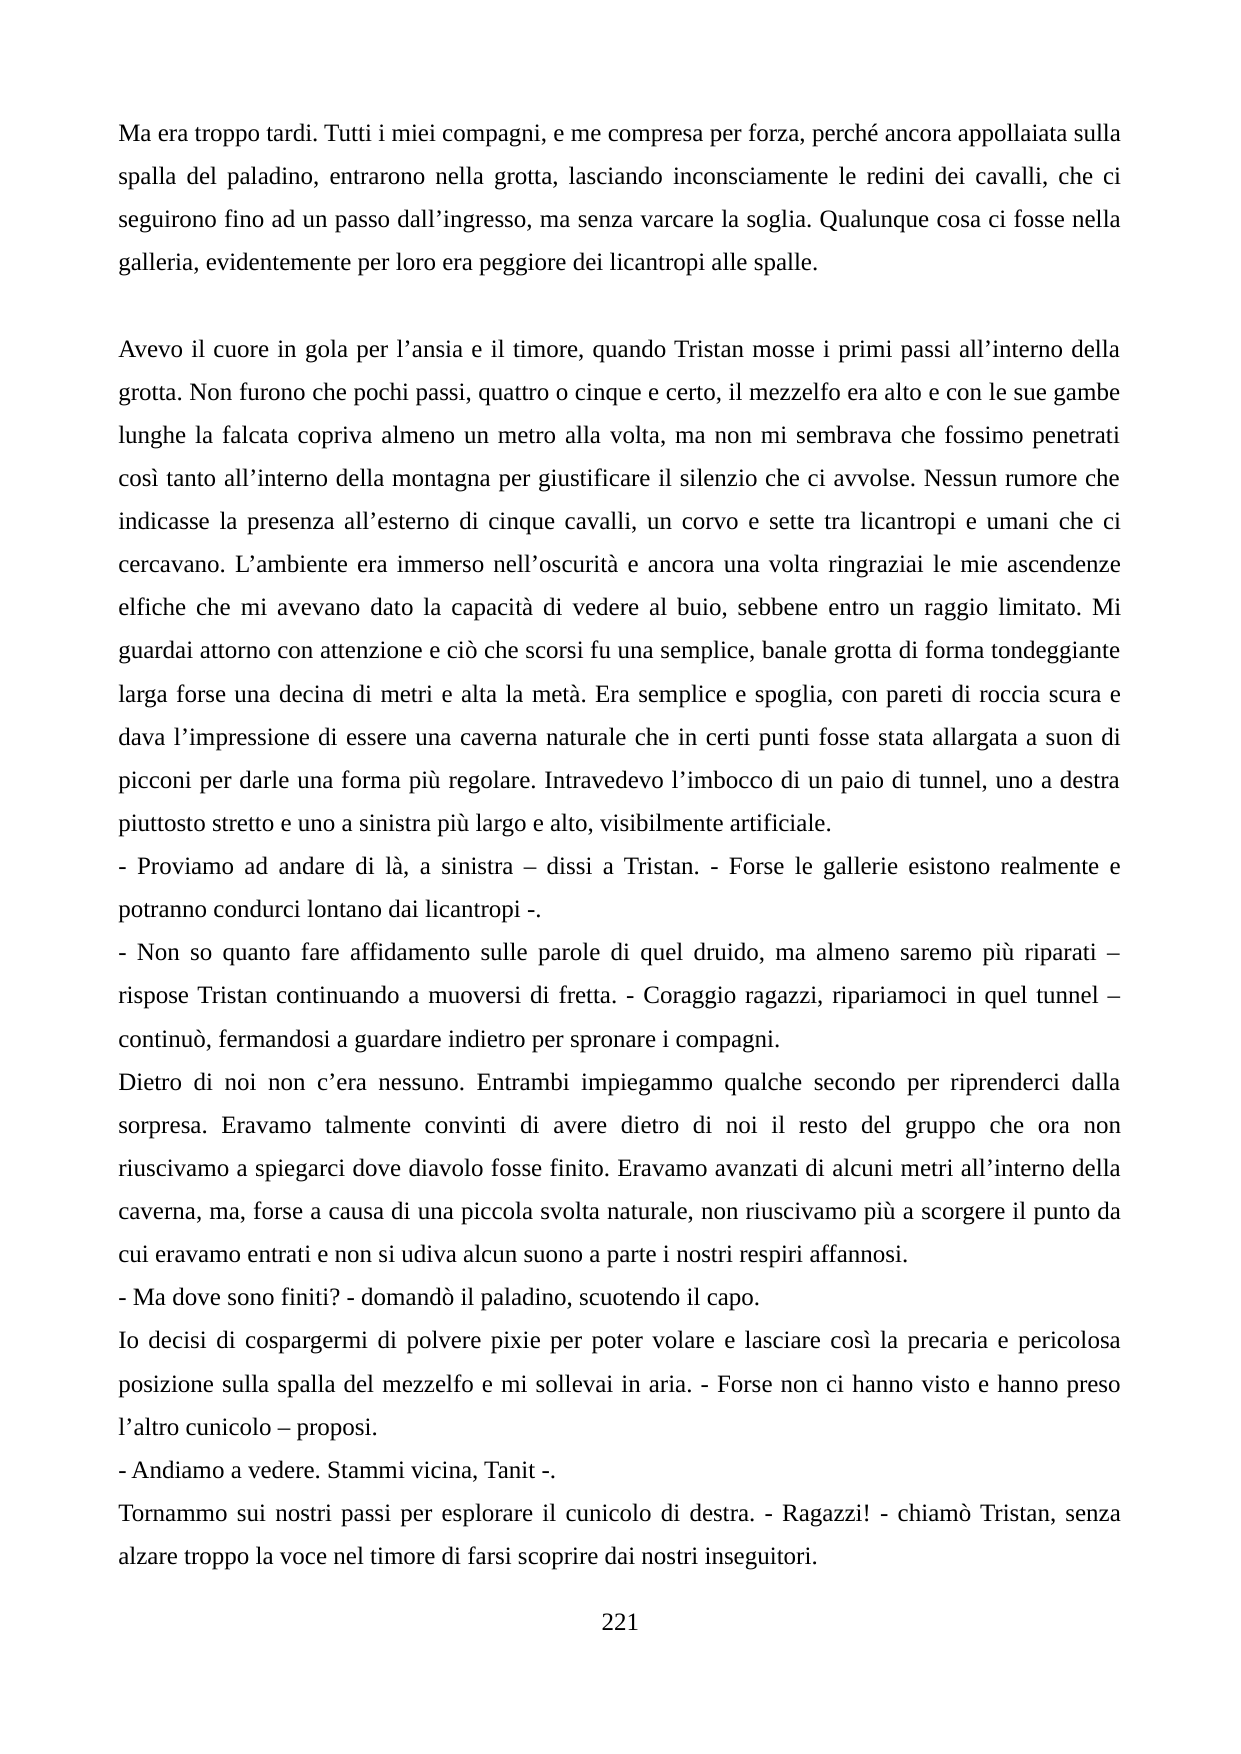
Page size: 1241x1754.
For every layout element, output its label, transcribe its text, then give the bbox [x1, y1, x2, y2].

text Ma era troppo tardi. Tutti i miei compagni, e me compresa per forza, perché ancora appollaiata sulla spalla del paladino, entrarono nella grotta, lasciando inconsciamente le redini dei cavalli, che ci seguirono fino ad un passo dall’ingresso, ma senza varcare la soglia. Qualunque cosa ci fosse nella galleria, evidentemente per loro era peggiore dei licantropi alle spalle. [118, 118, 1122, 276]
text Dietro di noi non c’era nessuno. Entrambi impiegammo qualche secondo per riprenderci dalla sorpresa. Eravamo talmente convinti di avere dietro di noi il resto del gruppo che ora non riuscivamo a spiegarci dove diavolo fosse finito. Eravamo avanzati di alcuni metri all’interno della caverna, ma, forse a causa di una piccola svolta naturale, non riuscivamo più a scorgere il punto da cui eravamo entrati e non si udiva alcun suono a parte i nostri respiri affannosi. [118, 1067, 1122, 1268]
text - Proviamo ad andare di là, a sinistra – dissi a Tristan. - Forse le gallerie esistono realmente e potranno condurci lontano dai licantropi -. [118, 851, 1122, 923]
text Avevo il cuore in gola per l’ansia e il timore, quando Tristan mosse i primi passi all’interno della grotta. Non furono che pochi passi, quattro o cinque e certo, il mezzelfo era alto e con le sue gambe lunghe la falcata copriva almeno un metro alla volta, ma non mi sembrava che fossimo penetrati così tanto all’interno della montagna per giustificare il silenzio che ci avvolse. Nessun rumore che indicasse la presenza all’esterno di cinque cavalli, un corvo e sette tra licantropi e umani che ci cercavano. L’ambiente era immerso nell’oscurità e ancora una volta ringraziai le mie ascendenze elfiche che mi avevano dato la capacità di vedere al buio, sebbene entro un raggio limitato. Mi guardai attorno con attenzione e ciò che scorsi fu una semplice, banale grotta di forma tondeggiante larga forse una decina di metri e alta la metà. Era semplice e spoglia, con pareti di roccia scura e dava l’impressione di essere una caverna naturale che in certi punti fosse stata allargata a suon di picconi per darle una forma più regolare. Intravedevo l’imbocco di un paio di tunnel, uno a destra piuttosto stretto e uno a sinistra più largo e alto, visibilmente artificiale. [118, 334, 1122, 837]
text Io decisi di cospargermi di polvere pixie per poter volare e lasciare così la precaria e pericolosa posizione sulla spalla del mezzelfo e mi sollevai in aria. - Forse non ci hanno visto e hanno preso l’altro cunicolo – proposi. [118, 1326, 1122, 1441]
text Tornammo sui nostri passi per esplorare il cunicolo di destra. - Ragazzi! - chiamò Tristan, senza alzare troppo la voce nel timore di farsi scoprire dai nostri inseguitori. [118, 1498, 1122, 1570]
text - Andiamo a vedere. Stammi vicina, Tanit -. [118, 1455, 1122, 1484]
text - Non so quanto fare affidamento sulle parole di quel druido, ma almeno saremo più riparati – rispose Tristan continuando a muoversi di fretta. - Coraggio ragazzi, ripariamoci in quel tunnel – continuò, fermandosi a guardare indietro per spronare i compagni. [118, 937, 1122, 1052]
text - Ma dove sono finiti? - domandò il paladino, scuotendo il capo. [118, 1282, 1122, 1311]
